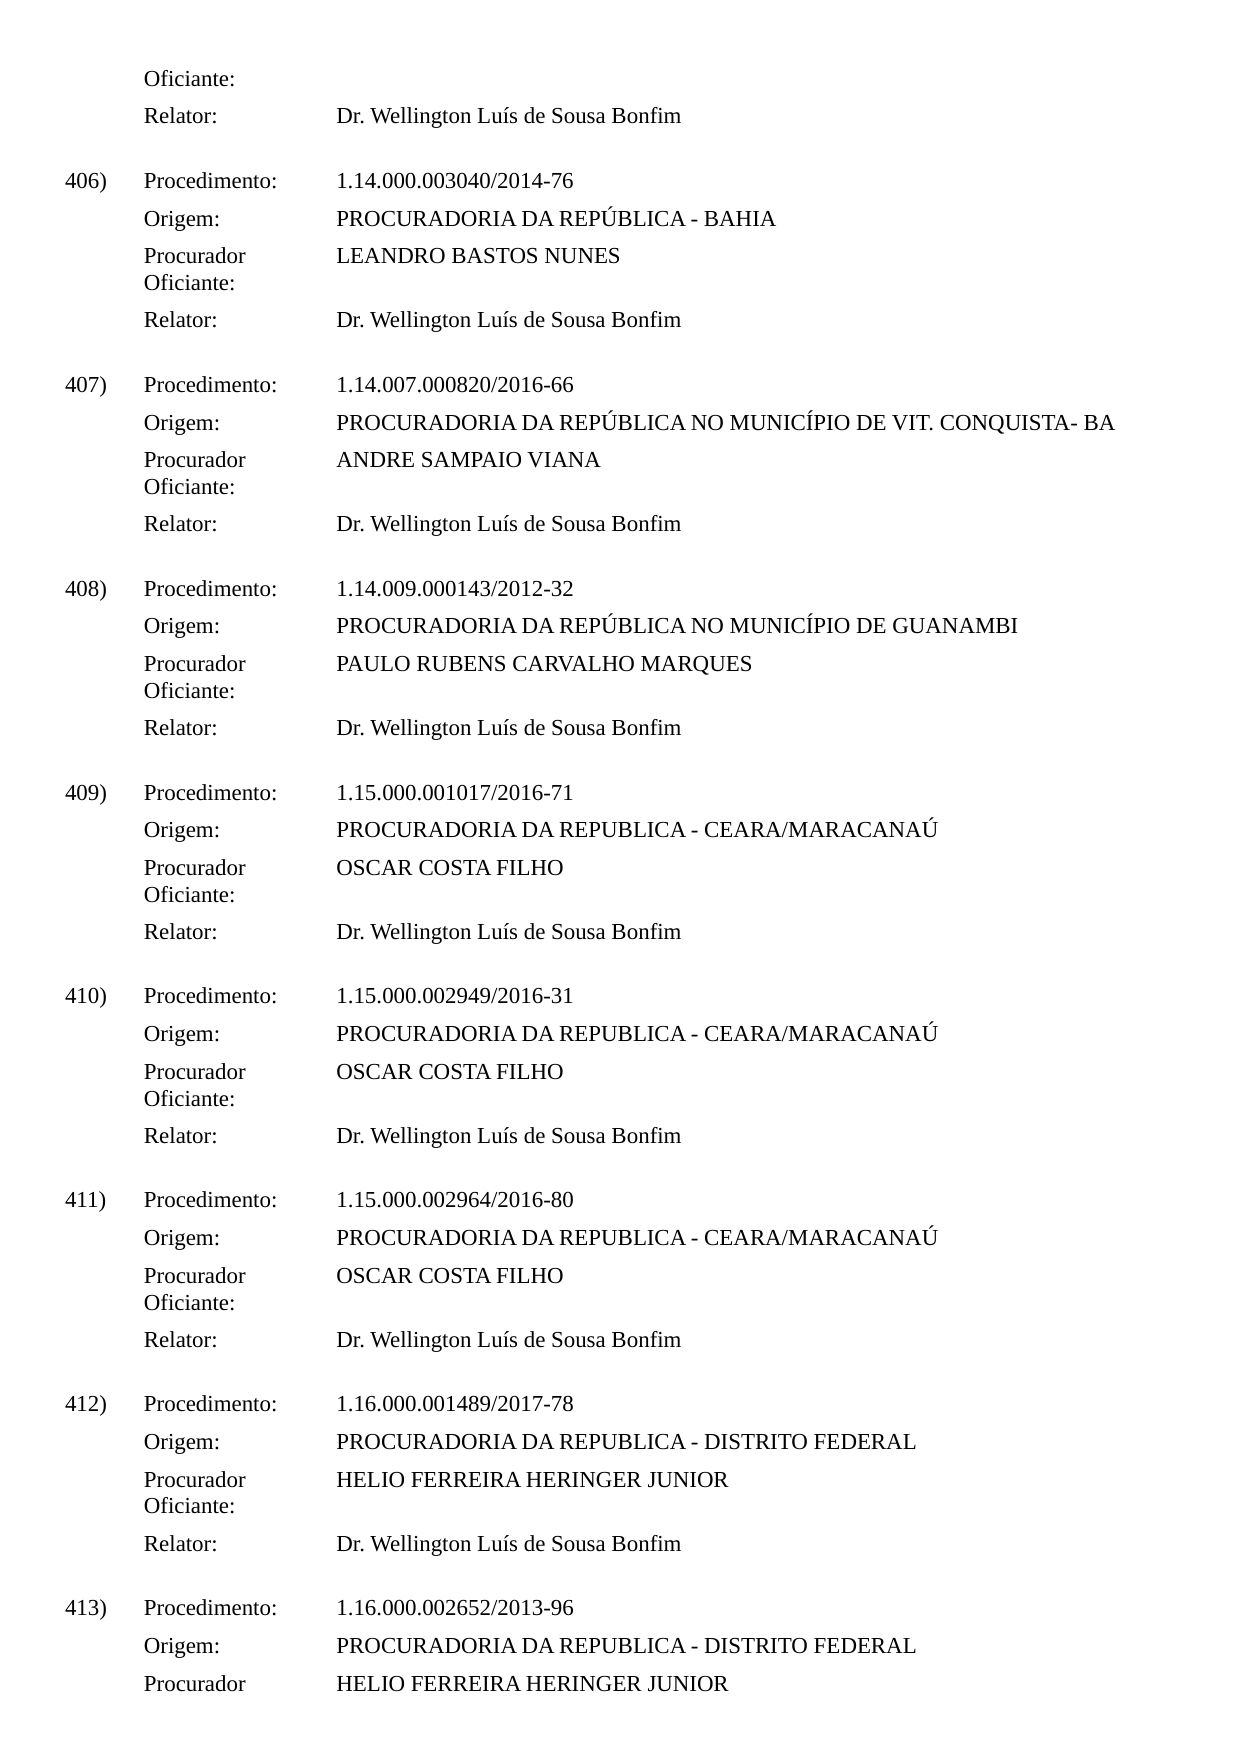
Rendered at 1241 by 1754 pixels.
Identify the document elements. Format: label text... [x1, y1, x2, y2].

table_cell PROCURADORIA DA REPÚBLICA NO MUNICÍPIO DE VIT. CONQUISTA- BA [330, 403, 1181, 441]
table_cell Relator: [138, 1117, 330, 1154]
table_cell Relator: [138, 505, 330, 543]
table_cell Origem: [138, 403, 330, 441]
table_cell Procurador [138, 1664, 330, 1702]
table_header Procedimento: [138, 161, 330, 199]
table_cell Dr. Wellington Luís de Sousa Bonfim [330, 709, 1181, 747]
table_header Procedimento: [138, 1589, 330, 1627]
table_cell HELIO FERREIRA HERINGER JUNIOR [330, 1460, 1181, 1524]
table_cell [59, 1015, 138, 1052]
table_cell OSCAR COSTA FILHO [330, 1053, 1181, 1117]
table_cell LEANDRO BASTOS NUNES [330, 237, 1181, 301]
table_cell Procurador Oficiante: [138, 237, 330, 301]
table_cell Procurador Oficiante: [138, 1256, 330, 1321]
table_cell [59, 811, 138, 848]
table_cell [59, 1053, 138, 1117]
table_cell Origem: [138, 1627, 330, 1664]
table_cell PROCURADORIA DA REPUBLICA - DISTRITO FEDERAL [330, 1627, 1181, 1664]
table_cell Dr. Wellington Luís de Sousa Bonfim [330, 1117, 1181, 1154]
table_cell [59, 199, 138, 237]
table_header 1.15.000.001017/2016-71 [330, 773, 1181, 811]
table_cell [59, 1117, 138, 1154]
table_header 1.15.000.002964/2016-80 [330, 1181, 1181, 1219]
table_cell PROCURADORIA DA REPUBLICA - DISTRITO FEDERAL [330, 1423, 1181, 1460]
table_cell PROCURADORIA DA REPÚBLICA - BAHIA [330, 199, 1181, 237]
table_header 412) [59, 1385, 138, 1423]
table_cell Origem: [138, 811, 330, 848]
table_header 1.16.000.002652/2013-96 [330, 1589, 1181, 1627]
table_cell Dr. Wellington Luís de Sousa Bonfim [330, 1525, 1181, 1562]
table_cell PAULO RUBENS CARVALHO MARQUES [330, 645, 1181, 709]
table_cell Dr. Wellington Luís de Sousa Bonfim [330, 505, 1181, 543]
table_cell [59, 1460, 138, 1524]
table_cell Dr. Wellington Luís de Sousa Bonfim [330, 1321, 1181, 1358]
table_cell HELIO FERREIRA HERINGER JUNIOR [330, 1664, 1181, 1702]
table_cell [59, 607, 138, 644]
table_cell [330, 59, 1181, 97]
table_cell [59, 709, 138, 747]
table_cell [59, 403, 138, 441]
table_cell [59, 441, 138, 505]
table_header 1.14.009.000143/2012-32 [330, 569, 1181, 607]
table_cell [59, 301, 138, 339]
table_header 413) [59, 1589, 138, 1627]
table_cell [59, 1256, 138, 1321]
table_cell Relator: [138, 709, 330, 747]
table_header Procedimento: [138, 365, 330, 403]
table_cell OSCAR COSTA FILHO [330, 1256, 1181, 1321]
table_cell [59, 1321, 138, 1358]
table_cell Dr. Wellington Luís de Sousa Bonfim [330, 301, 1181, 339]
table_cell [59, 1219, 138, 1256]
table_header Procedimento: [138, 569, 330, 607]
table_cell [59, 1664, 138, 1702]
table_cell Origem: [138, 607, 330, 644]
table_cell Procurador Oficiante: [138, 849, 330, 913]
table_header 409) [59, 773, 138, 811]
table_cell Relator: [138, 1525, 330, 1562]
table_cell [59, 505, 138, 543]
table_cell [59, 645, 138, 709]
table_header 1.14.007.000820/2016-66 [330, 365, 1181, 403]
table_cell Dr. Wellington Luís de Sousa Bonfim [330, 913, 1181, 951]
table_cell Procurador Oficiante: [138, 645, 330, 709]
table_cell [59, 849, 138, 913]
table_cell PROCURADORIA DA REPUBLICA - CEARA/MARACANAÚ [330, 811, 1181, 848]
table_header Procedimento: [138, 977, 330, 1015]
table_cell Relator: [138, 301, 330, 339]
table_header 410) [59, 977, 138, 1015]
table_cell PROCURADORIA DA REPUBLICA - CEARA/MARACANAÚ [330, 1015, 1181, 1052]
table_cell PROCURADORIA DA REPUBLICA - CEARA/MARACANAÚ [330, 1219, 1181, 1256]
table_cell Oficiante: [138, 59, 330, 97]
table_cell Relator: [138, 913, 330, 951]
table_header Procedimento: [138, 1181, 330, 1219]
table_header Procedimento: [138, 773, 330, 811]
table_header 406) [59, 161, 138, 199]
table_header 1.14.000.003040/2014-76 [330, 161, 1181, 199]
table_cell ANDRE SAMPAIO VIANA [330, 441, 1181, 505]
table_cell Procurador Oficiante: [138, 1460, 330, 1524]
table_cell OSCAR COSTA FILHO [330, 849, 1181, 913]
table_cell [59, 1627, 138, 1664]
table_cell [59, 59, 138, 97]
table_header 1.15.000.002949/2016-31 [330, 977, 1181, 1015]
table_cell [59, 913, 138, 951]
table_cell Procurador Oficiante: [138, 1053, 330, 1117]
table_cell Procurador Oficiante: [138, 441, 330, 505]
table_cell Relator: [138, 97, 330, 135]
table_cell Origem: [138, 1219, 330, 1256]
table_header 408) [59, 569, 138, 607]
table_cell Origem: [138, 1423, 330, 1460]
table_cell PROCURADORIA DA REPÚBLICA NO MUNICÍPIO DE GUANAMBI [330, 607, 1181, 644]
table_cell [59, 1525, 138, 1562]
table_cell [59, 237, 138, 301]
table_cell [59, 97, 138, 135]
table_cell Origem: [138, 1015, 330, 1052]
table_cell Relator: [138, 1321, 330, 1358]
table_cell Dr. Wellington Luís de Sousa Bonfim [330, 97, 1181, 135]
table_header Procedimento: [138, 1385, 330, 1423]
table_header 1.16.000.001489/2017-78 [330, 1385, 1181, 1423]
table_cell [59, 1423, 138, 1460]
table_cell Origem: [138, 199, 330, 237]
table_header 411) [59, 1181, 138, 1219]
table_header 407) [59, 365, 138, 403]
